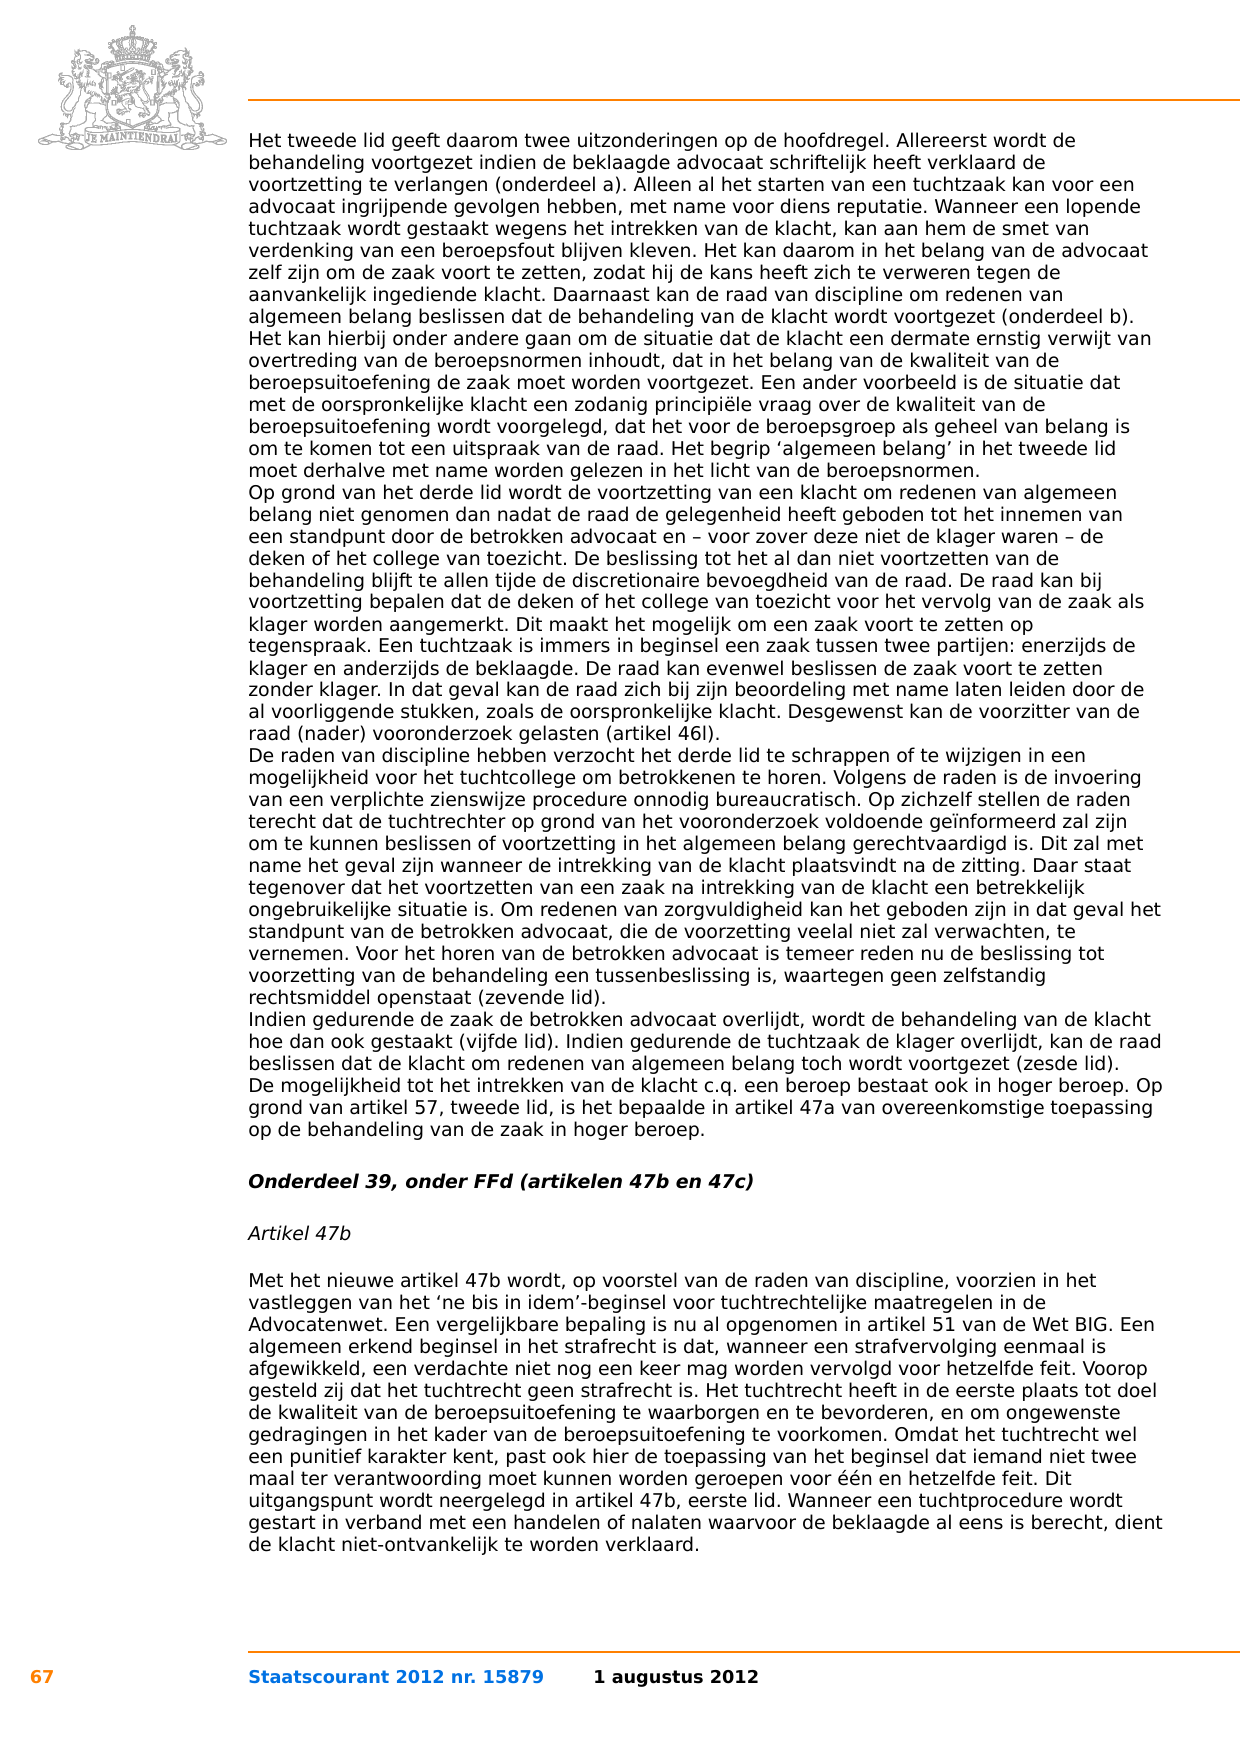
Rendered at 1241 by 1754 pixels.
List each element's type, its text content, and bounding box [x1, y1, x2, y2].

picture [38, 25, 227, 150]
text Indien gedurende de zaak de betrokken advocaat overlijdt, wordt de behandeling van de klacht hoe dan ook gestaakt (vijfde lid). Indien gedurende de tuchtzaak de klager overlijdt, kan de raad beslissen dat de klacht om redenen van algemeen belang toch wordt voortgezet (zesde lid). [248, 1009, 1163, 1075]
subtitle Artikel 47b [248, 1223, 1163, 1245]
text Het tweede lid geeft daarom twee uitzonderingen op de hoofdregel. Allereerst wordt de behandeling voortgezet indien de beklaagde advocaat schriftelijk heeft verklaard de voortzetting te verlangen (onderdeel a). Alleen al het starten van een tuchtzaak kan voor een advocaat ingrijpende gevolgen hebben, met name voor diens reputatie. Wanneer een lopende tuchtzaak wordt gestaakt wegens het intrekken van de klacht, kan aan hem de smet van verdenking van een beroepsfout blijven kleven. Het kan daarom in het belang van de advocaat zelf zijn om de zaak voort te zetten, zodat hij de kans heeft zich te verweren tegen de aanvankelijk ingediende klacht. Daarnaast kan de raad van discipline om redenen van algemeen belang beslissen dat de behandeling van de klacht wordt voortgezet (onderdeel b). Het kan hierbij onder andere gaan om de situatie dat de klacht een dermate ernstig verwijt van overtreding van de beroepsnormen inhoudt, dat in het belang van de kwaliteit van de beroepsuitoefening de zaak moet worden voortgezet. Een ander voorbeeld is de situatie dat met de oorspronkelijke klacht een zodanig principiële vraag over de kwaliteit van de beroepsuitoefening wordt voorgelegd, dat het voor de beroepsgroep als geheel van belang is om te komen tot een uitspraak van de raad. Het begrip ‘algemeen belang’ in het tweede lid moet derhalve met name worden gelezen in het licht van de beroepsnormen. [248, 130, 1163, 482]
text Op grond van het derde lid wordt de voortzetting van een klacht om redenen van algemeen belang niet genomen dan nadat de raad de gelegenheid heeft geboden tot het innemen van een standpunt door de betrokken advocaat en – voor zover deze niet de klager waren – de deken of het college van toezicht. De beslissing tot het al dan niet voortzetten van de behandeling blijft te allen tijde de discretionaire bevoegdheid van de raad. De raad kan bij voortzetting bepalen dat de deken of het college van toezicht voor het vervolg van de zaak als klager worden aangemerkt. Dit maakt het mogelijk om een zaak voort te zetten op tegenspraak. Een tuchtzaak is immers in beginsel een zaak tussen twee partijen: enerzijds de klager en anderzijds de beklaagde. De raad kan evenwel beslissen de zaak voort te zetten zonder klager. In dat geval kan de raad zich bij zijn beoordeling met name laten leiden door de al voorliggende stukken, zoals de oorspronkelijke klacht. Desgewenst kan de voorzitter van de raad (nader) vooronderzoek gelasten (artikel 46l). [248, 482, 1163, 745]
subtitle Onderdeel 39, onder FFd (artikelen 47b en 47c) [248, 1171, 1163, 1193]
text Met het nieuwe artikel 47b wordt, op voorstel van de raden van discipline, voorzien in het vastleggen van het ‘ne bis in idem’-beginsel voor tuchtrechtelijke maatregelen in de Advocatenwet. Een vergelijkbare bepaling is nu al opgenomen in artikel 51 van de Wet BIG. Een algemeen erkend beginsel in het strafrecht is dat, wanneer een strafvervolging eenmaal is afgewikkeld, een verdachte niet nog een keer mag worden vervolgd voor hetzelfde feit. Voorop gesteld zij dat het tuchtrecht geen strafrecht is. Het tuchtrecht heeft in de eerste plaats tot doel de kwaliteit van de beroepsuitoefening te waarborgen en te bevorderen, en om ongewenste gedragingen in het kader van de beroepsuitoefening te voorkomen. Omdat het tuchtrecht wel een punitief karakter kent, past ook hier de toepassing van het beginsel dat iemand niet twee maal ter verantwoording moet kunnen worden geroepen voor één en hetzelfde feit. Dit uitgangspunt wordt neergelegd in artikel 47b, eerste lid. Wanneer een tuchtprocedure wordt gestart in verband met een handelen of nalaten waarvoor de beklaagde al eens is berecht, dient de klacht niet-ontvankelijk te worden verklaard. [248, 1270, 1163, 1556]
text De raden van discipline hebben verzocht het derde lid te schrappen of te wijzigen in een mogelijkheid voor het tuchtcollege om betrokkenen te horen. Volgens de raden is de invoering van een verplichte zienswijze procedure onnodig bureaucratisch. Op zichzelf stellen de raden terecht dat de tuchtrechter op grond van het vooronderzoek voldoende geïnformeerd zal zijn om te kunnen beslissen of voortzetting in het algemeen belang gerechtvaardigd is. Dit zal met name het geval zijn wanneer de intrekking van de klacht plaatsvindt na de zitting. Daar staat tegenover dat het voortzetten van een zaak na intrekking van de klacht een betrekkelijk ongebruikelijke situatie is. Om redenen van zorgvuldigheid kan het geboden zijn in dat geval het standpunt van de betrokken advocaat, die de voorzetting veelal niet zal verwachten, te vernemen. Voor het horen van de betrokken advocaat is temeer reden nu de beslissing tot voorzetting van de behandeling een tussenbeslissing is, waartegen geen zelfstandig rechtsmiddel openstaat (zevende lid). [248, 745, 1163, 1009]
text De mogelijkheid tot het intrekken van de klacht c.q. een beroep bestaat ook in hoger beroep. Op grond van artikel 57, tweede lid, is het bepaalde in artikel 47a van overeenkomstige toepassing op de behandeling van de zaak in hoger beroep. [248, 1075, 1163, 1141]
